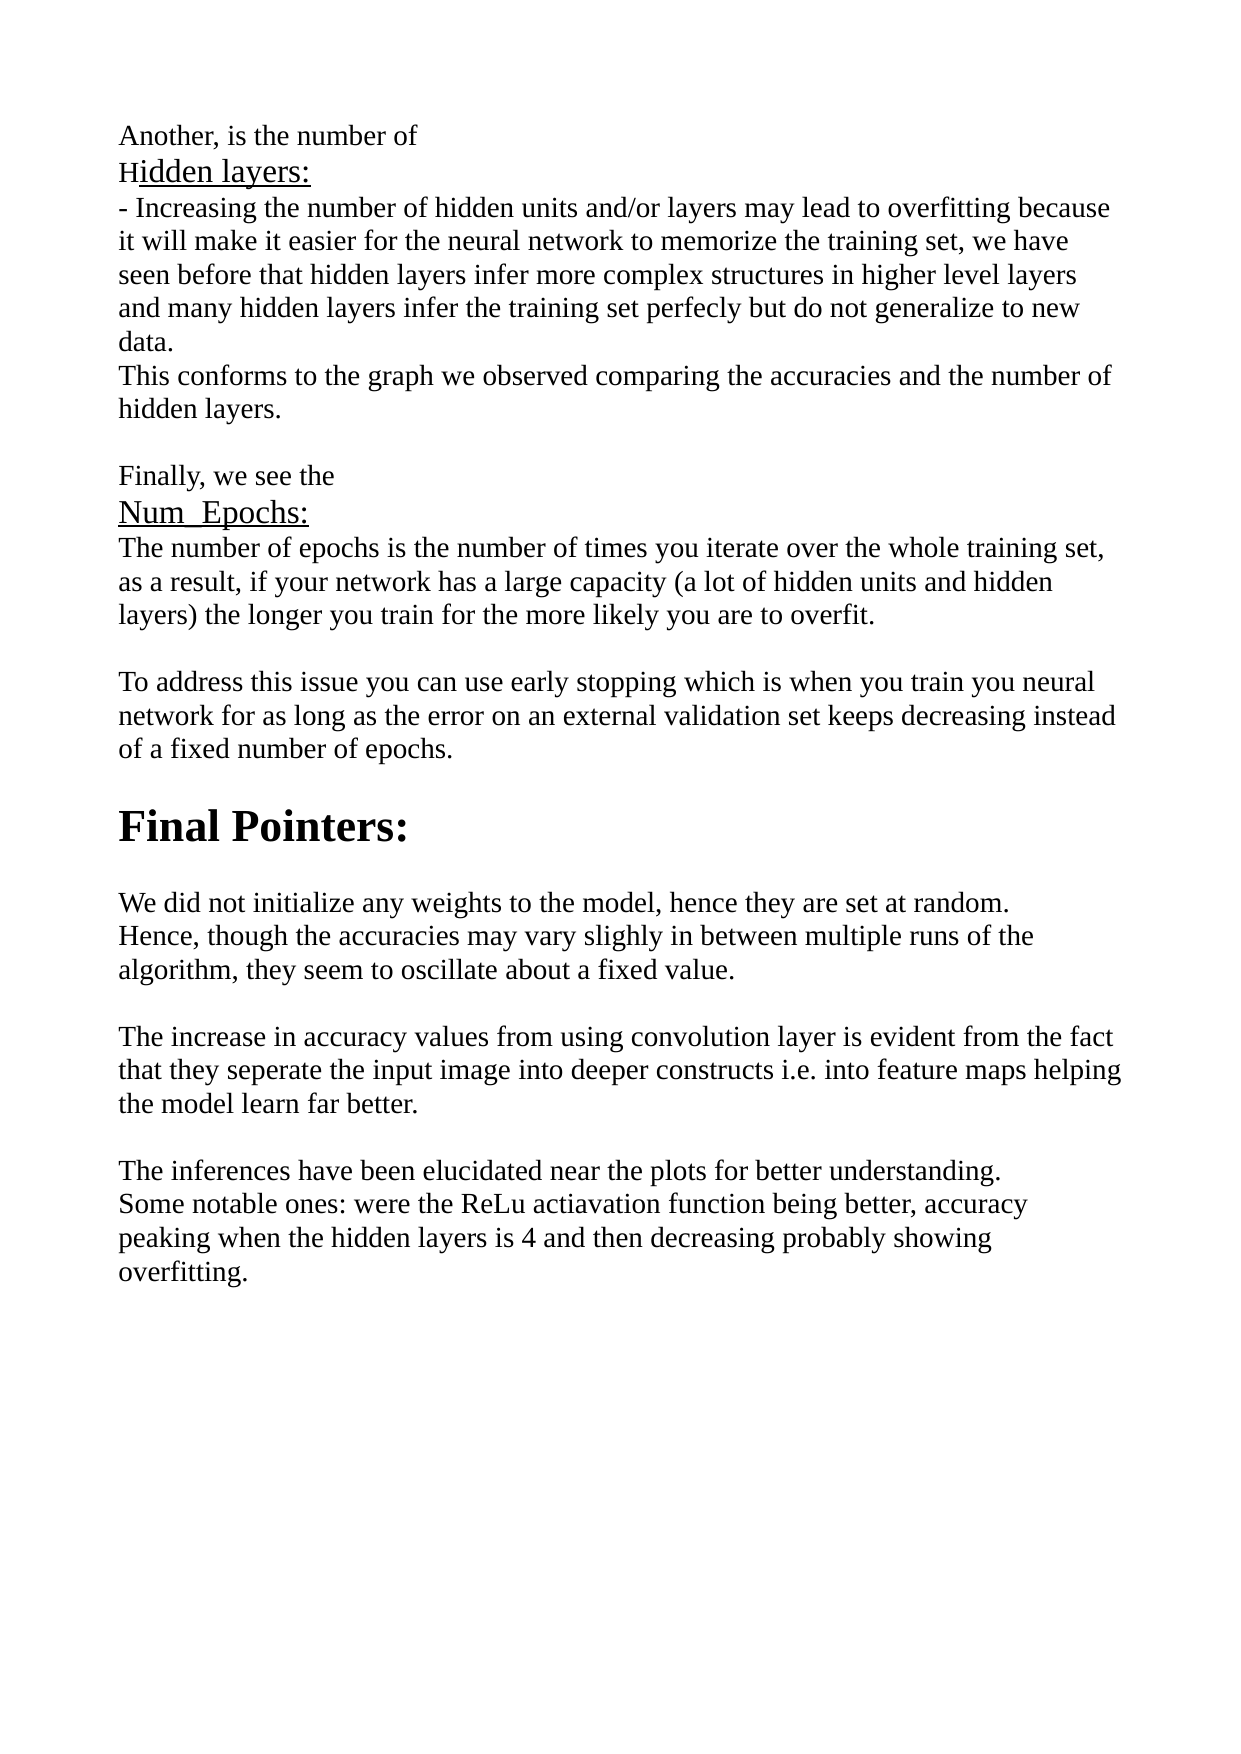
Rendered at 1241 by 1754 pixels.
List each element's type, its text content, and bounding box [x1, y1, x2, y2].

text To address this issue you can use early stopping which is when you train you neural network for as long as the error on an external validation set keeps decreasing instead of a fixed number of epochs. [118, 664, 1122, 765]
text Final Pointers: [118, 798, 1122, 851]
text The number of epochs is the number of times you iterate over the whole training set, as a result, if your network has a large capacity (a lot of hidden units and hidden layers) the longer you train for the more likely you are to overfit. [118, 530, 1122, 631]
text - Increasing the number of hidden units and/or layers may lead to overfitting because it will make it easier for the neural network to memorize the training set, we have seen before that hidden layers infer more complex structures in higher level layers and many hidden layers infer the training set perfecly but do not generalize to new data. [118, 190, 1122, 358]
text Num_Epochs: [118, 492, 1122, 530]
text Hence, though the accuracies may vary slighly in between multiple runs of the algorithm, they seem to oscillate about a fixed value. [118, 918, 1122, 985]
text The inferences have been elucidated near the plots for better understanding. [118, 1153, 1122, 1187]
text This conforms to the graph we observed comparing the accuracies and the number of hidden layers. [118, 358, 1122, 425]
text Finally, we see the [118, 458, 1122, 492]
text We did not initialize any weights to the model, hence they are set at random. [118, 885, 1122, 918]
text Another, is the number of [118, 118, 1122, 152]
text Some notable ones: were the ReLu actiavation function being better, accuracy peaking when the hidden layers is 4 and then decreasing probably showing overfitting. [118, 1187, 1122, 1287]
text The increase in accuracy values from using convolution layer is evident from the fact that they seperate the input image into deeper constructs i.e. into feature maps helping the model learn far better. [118, 1019, 1122, 1119]
text Hidden layers: [118, 152, 1122, 190]
